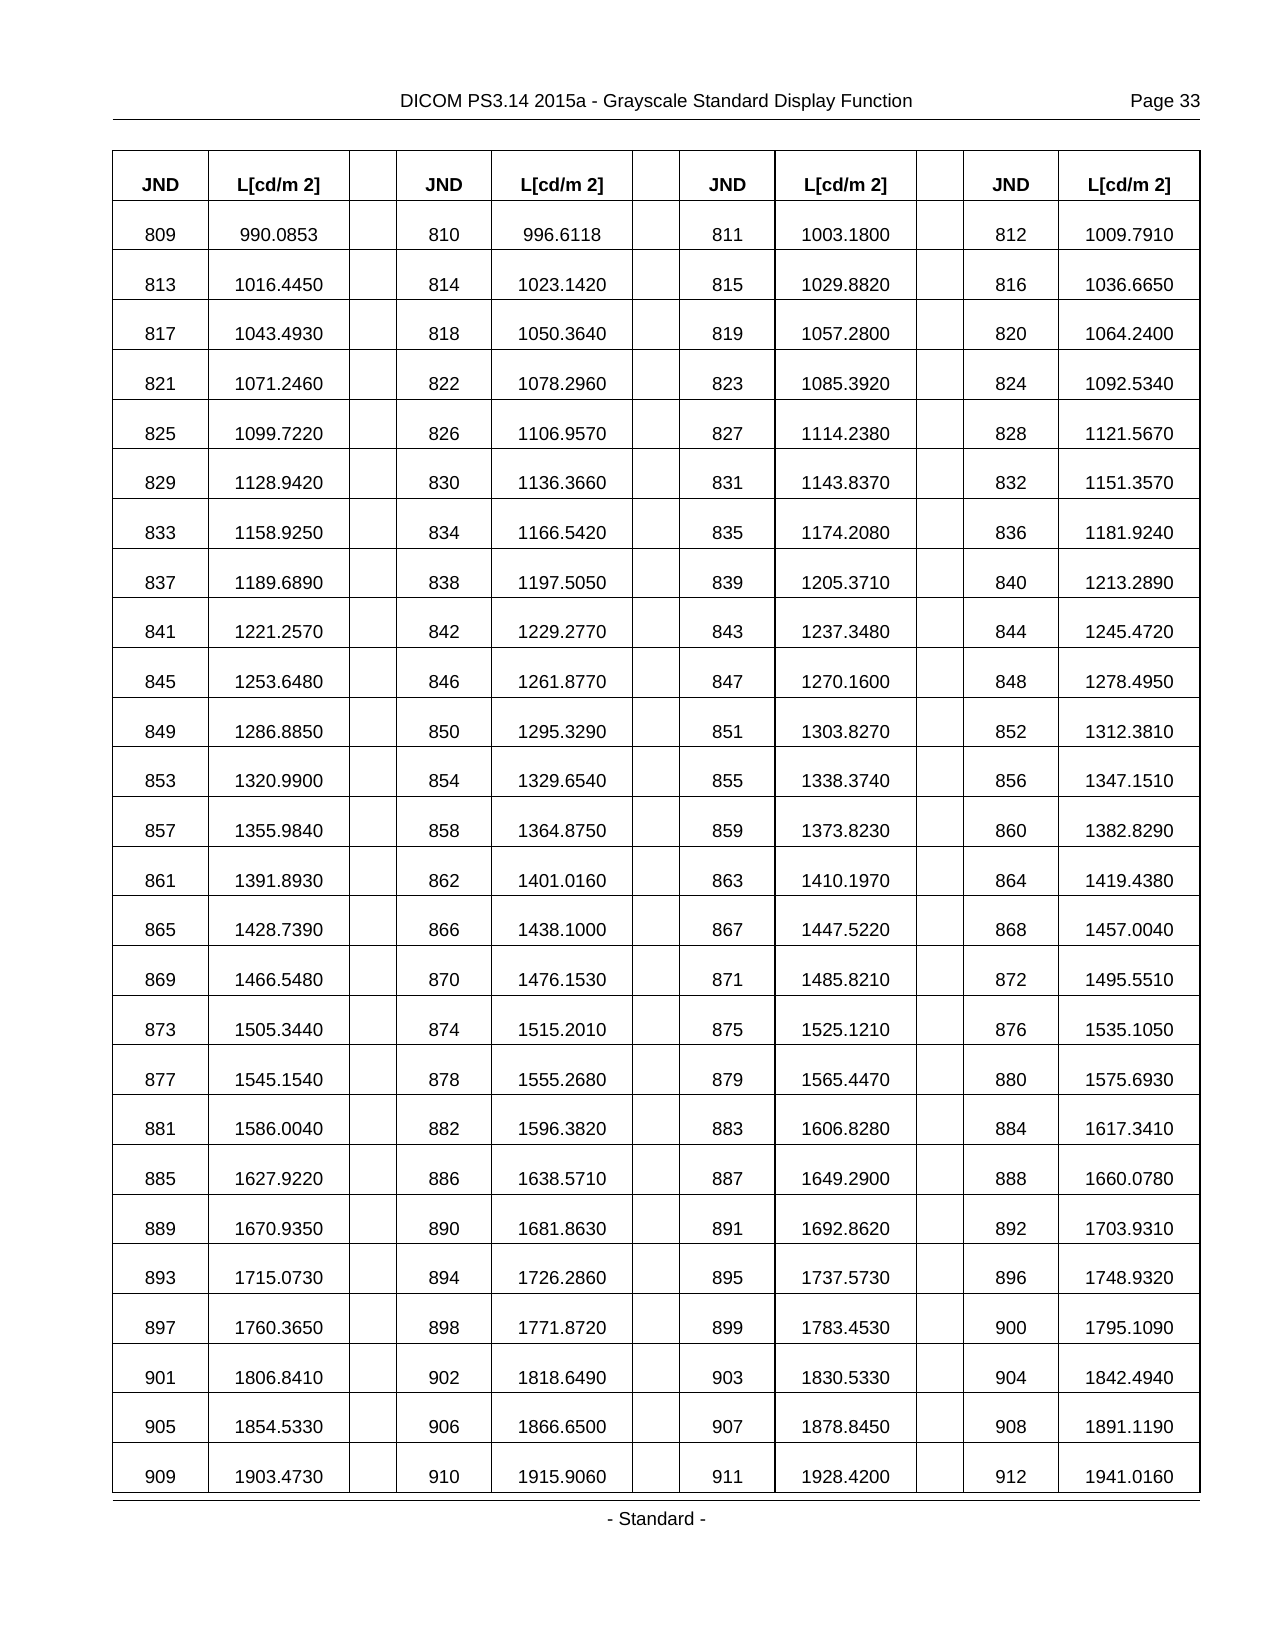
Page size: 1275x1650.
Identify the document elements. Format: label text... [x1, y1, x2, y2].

table_cell [633, 350, 679, 398]
table_cell 1737.5730 [776, 1244, 916, 1293]
table_cell [350, 1045, 396, 1094]
table_cell 1830.5330 [776, 1344, 916, 1392]
table_cell 1878.8450 [776, 1393, 916, 1442]
table_cell 837 [113, 549, 208, 597]
table_cell [917, 1393, 963, 1442]
table_cell 1447.5220 [776, 896, 916, 945]
table_cell 1410.1970 [776, 847, 916, 895]
table_cell 1703.9310 [1059, 1195, 1199, 1243]
table_cell 871 [680, 946, 774, 995]
table_cell 1085.3920 [776, 350, 916, 398]
table_cell 821 [113, 350, 208, 398]
table_cell 912 [964, 1443, 1058, 1492]
table_cell 1189.6890 [209, 549, 349, 597]
table_cell [350, 350, 396, 398]
table_cell 814 [397, 250, 491, 299]
table_cell 867 [680, 896, 774, 945]
table_cell [350, 847, 396, 895]
table_cell 1535.1050 [1059, 996, 1199, 1044]
table_cell [917, 1443, 963, 1492]
table_cell [633, 1344, 679, 1392]
table_cell 850 [397, 698, 491, 746]
table_cell [917, 1344, 963, 1392]
table_cell 1638.5710 [492, 1145, 632, 1193]
table_cell 1854.5330 [209, 1393, 349, 1442]
table_cell 1818.6490 [492, 1344, 632, 1392]
table_cell 1071.2460 [209, 350, 349, 398]
table_cell 1495.5510 [1059, 946, 1199, 995]
table_cell 857 [113, 797, 208, 846]
table_cell 868 [964, 896, 1058, 945]
table_cell 851 [680, 698, 774, 746]
table_cell 1009.7910 [1059, 201, 1199, 249]
table_cell 846 [397, 648, 491, 697]
table_cell 809 [113, 201, 208, 249]
table_cell [633, 499, 679, 547]
table_cell [633, 747, 679, 796]
table_cell 832 [964, 449, 1058, 498]
table_cell 865 [113, 896, 208, 945]
table_header [350, 151, 396, 200]
table_cell 824 [964, 350, 1058, 398]
table_header L[cd/m 2] [492, 151, 632, 200]
table_cell 810 [397, 201, 491, 249]
table_cell [350, 1393, 396, 1442]
table_cell [633, 400, 679, 448]
table_cell [917, 1244, 963, 1293]
table_cell [633, 847, 679, 895]
table_cell 827 [680, 400, 774, 448]
table_cell 887 [680, 1145, 774, 1193]
table_cell 1401.0160 [492, 847, 632, 895]
table_cell 866 [397, 896, 491, 945]
table_cell 883 [680, 1095, 774, 1144]
table_cell 905 [113, 1393, 208, 1442]
table_cell 1891.1190 [1059, 1393, 1199, 1442]
table_cell [350, 648, 396, 697]
table_cell [633, 996, 679, 1044]
table_cell 1237.3480 [776, 598, 916, 647]
table_cell 1029.8820 [776, 250, 916, 299]
table_cell 1806.8410 [209, 1344, 349, 1392]
table_cell 833 [113, 499, 208, 547]
table_cell 869 [113, 946, 208, 995]
table_cell 1347.1510 [1059, 747, 1199, 796]
table_cell 849 [113, 698, 208, 746]
table_cell [350, 549, 396, 597]
table_cell 862 [397, 847, 491, 895]
table_cell 844 [964, 598, 1058, 647]
table_cell 900 [964, 1294, 1058, 1342]
table_cell 1114.2380 [776, 400, 916, 448]
table_cell [350, 1195, 396, 1243]
table_cell 1760.3650 [209, 1294, 349, 1342]
table_cell 892 [964, 1195, 1058, 1243]
table_cell 1166.5420 [492, 499, 632, 547]
table_cell 880 [964, 1045, 1058, 1094]
table_header L[cd/m 2] [209, 151, 349, 200]
table_cell 901 [113, 1344, 208, 1392]
table_cell [633, 698, 679, 746]
table_cell [917, 201, 963, 249]
table_cell 884 [964, 1095, 1058, 1144]
table_cell 1229.2770 [492, 598, 632, 647]
table_cell [917, 698, 963, 746]
table_cell [633, 946, 679, 995]
table_cell [917, 648, 963, 697]
table_cell 835 [680, 499, 774, 547]
table_cell 841 [113, 598, 208, 647]
table_cell 1261.8770 [492, 648, 632, 697]
table_cell [633, 1095, 679, 1144]
table_cell 1003.1800 [776, 201, 916, 249]
table_cell [917, 896, 963, 945]
table_cell 1903.4730 [209, 1443, 349, 1492]
table_cell 881 [113, 1095, 208, 1144]
table_cell 1915.9060 [492, 1443, 632, 1492]
table_cell 888 [964, 1145, 1058, 1193]
table_cell 1286.8850 [209, 698, 349, 746]
table_cell 819 [680, 300, 774, 349]
table_cell 1036.6650 [1059, 250, 1199, 299]
table_cell 863 [680, 847, 774, 895]
table_cell 1355.9840 [209, 797, 349, 846]
table_cell [350, 1344, 396, 1392]
table_cell [917, 499, 963, 547]
table_cell [633, 549, 679, 597]
table_cell 1245.4720 [1059, 598, 1199, 647]
table_cell 812 [964, 201, 1058, 249]
table_cell 1795.1090 [1059, 1294, 1199, 1342]
table_cell [350, 449, 396, 498]
table_header [633, 151, 679, 200]
table_cell [917, 1095, 963, 1144]
table_cell 1866.6500 [492, 1393, 632, 1442]
table_cell [633, 300, 679, 349]
table_cell [350, 797, 396, 846]
table_cell [633, 648, 679, 697]
table_cell 1174.2080 [776, 499, 916, 547]
table_cell 996.6118 [492, 201, 632, 249]
table_cell 1043.4930 [209, 300, 349, 349]
table_cell 842 [397, 598, 491, 647]
table_cell 1364.8750 [492, 797, 632, 846]
table_cell [917, 1294, 963, 1342]
table_header [917, 151, 963, 200]
table_cell 911 [680, 1443, 774, 1492]
table_cell 845 [113, 648, 208, 697]
table_cell 823 [680, 350, 774, 398]
table_cell 1555.2680 [492, 1045, 632, 1094]
table_cell [350, 996, 396, 1044]
table_cell [633, 1443, 679, 1492]
table_cell 882 [397, 1095, 491, 1144]
table_cell [633, 1195, 679, 1243]
table_cell 1485.8210 [776, 946, 916, 995]
table_cell [917, 996, 963, 1044]
table_cell 1649.2900 [776, 1145, 916, 1193]
table_cell 818 [397, 300, 491, 349]
table_cell 1783.4530 [776, 1294, 916, 1342]
table_header L[cd/m 2] [776, 151, 916, 200]
table_cell 811 [680, 201, 774, 249]
table_cell 1681.8630 [492, 1195, 632, 1243]
table_cell 1050.3640 [492, 300, 632, 349]
table_cell [350, 1443, 396, 1492]
table_cell 817 [113, 300, 208, 349]
table_cell 839 [680, 549, 774, 597]
table_cell 1457.0040 [1059, 896, 1199, 945]
table_cell [350, 946, 396, 995]
table_cell 1057.2800 [776, 300, 916, 349]
table_cell [350, 250, 396, 299]
table_cell 831 [680, 449, 774, 498]
table_cell 896 [964, 1244, 1058, 1293]
table_cell [917, 549, 963, 597]
table_cell [350, 598, 396, 647]
table_cell 1842.4940 [1059, 1344, 1199, 1392]
table_header JND [964, 151, 1058, 200]
table_cell 886 [397, 1145, 491, 1193]
table_cell [633, 449, 679, 498]
table_cell 877 [113, 1045, 208, 1094]
table_cell 899 [680, 1294, 774, 1342]
table_cell [917, 449, 963, 498]
table_cell 1692.8620 [776, 1195, 916, 1243]
table_cell [917, 598, 963, 647]
table_cell 829 [113, 449, 208, 498]
table_cell 813 [113, 250, 208, 299]
table_cell 876 [964, 996, 1058, 1044]
table_cell 891 [680, 1195, 774, 1243]
table_cell 1941.0160 [1059, 1443, 1199, 1492]
table_cell 898 [397, 1294, 491, 1342]
table_cell 906 [397, 1393, 491, 1442]
table_cell [350, 300, 396, 349]
table_cell 894 [397, 1244, 491, 1293]
table_cell 828 [964, 400, 1058, 448]
table_cell 908 [964, 1393, 1058, 1442]
table_cell 1092.5340 [1059, 350, 1199, 398]
table_header JND [680, 151, 774, 200]
table_cell 1715.0730 [209, 1244, 349, 1293]
table_cell 1565.4470 [776, 1045, 916, 1094]
table_cell 847 [680, 648, 774, 697]
table_cell [350, 1294, 396, 1342]
table_cell [350, 201, 396, 249]
table_cell [633, 1145, 679, 1193]
table_cell 1181.9240 [1059, 499, 1199, 547]
table_cell 874 [397, 996, 491, 1044]
table_cell 848 [964, 648, 1058, 697]
table_header L[cd/m 2] [1059, 151, 1199, 200]
table_cell 858 [397, 797, 491, 846]
table_cell 890 [397, 1195, 491, 1243]
table_cell 1099.7220 [209, 400, 349, 448]
table_cell [633, 896, 679, 945]
table_cell 859 [680, 797, 774, 846]
table_cell 830 [397, 449, 491, 498]
table_cell 852 [964, 698, 1058, 746]
table_cell 1617.3410 [1059, 1095, 1199, 1144]
table_cell 840 [964, 549, 1058, 597]
table_cell 1143.8370 [776, 449, 916, 498]
table_cell 854 [397, 747, 491, 796]
table_cell [917, 1195, 963, 1243]
table_cell [917, 400, 963, 448]
table_cell [350, 400, 396, 448]
table_cell 836 [964, 499, 1058, 547]
table_cell 826 [397, 400, 491, 448]
table_cell 902 [397, 1344, 491, 1392]
table_cell 1515.2010 [492, 996, 632, 1044]
table_cell 909 [113, 1443, 208, 1492]
table_cell 838 [397, 549, 491, 597]
table_cell 872 [964, 946, 1058, 995]
table_cell [917, 250, 963, 299]
table_cell [633, 598, 679, 647]
table_cell 875 [680, 996, 774, 1044]
table_cell 990.0853 [209, 201, 349, 249]
table_cell 889 [113, 1195, 208, 1243]
table_cell 1606.8280 [776, 1095, 916, 1144]
table_cell 873 [113, 996, 208, 1044]
table_cell 843 [680, 598, 774, 647]
table_cell [917, 300, 963, 349]
table_cell 1382.8290 [1059, 797, 1199, 846]
table_cell [917, 747, 963, 796]
table_cell [350, 747, 396, 796]
table_cell 816 [964, 250, 1058, 299]
table_cell 1428.7390 [209, 896, 349, 945]
table_cell [917, 847, 963, 895]
table_cell [917, 1045, 963, 1094]
table_cell 1151.3570 [1059, 449, 1199, 498]
table_cell 815 [680, 250, 774, 299]
table_cell [350, 499, 396, 547]
table_cell 1064.2400 [1059, 300, 1199, 349]
table_cell 879 [680, 1045, 774, 1094]
table_cell 1295.3290 [492, 698, 632, 746]
table_header JND [113, 151, 208, 200]
table_cell 1771.8720 [492, 1294, 632, 1342]
table_cell 1205.3710 [776, 549, 916, 597]
table_cell 1312.3810 [1059, 698, 1199, 746]
table_cell 1197.5050 [492, 549, 632, 597]
table_cell 861 [113, 847, 208, 895]
table_cell 897 [113, 1294, 208, 1342]
table_cell 904 [964, 1344, 1058, 1392]
table_cell [633, 1045, 679, 1094]
table_cell 1213.2890 [1059, 549, 1199, 597]
table_cell 1726.2860 [492, 1244, 632, 1293]
table_cell 822 [397, 350, 491, 398]
table_cell 1128.9420 [209, 449, 349, 498]
table_cell 1438.1000 [492, 896, 632, 945]
table_cell 1596.3820 [492, 1095, 632, 1144]
table_cell [633, 250, 679, 299]
table_cell 1545.1540 [209, 1045, 349, 1094]
table_cell 820 [964, 300, 1058, 349]
table_cell 910 [397, 1443, 491, 1492]
table_cell [633, 1294, 679, 1342]
table_cell 1627.9220 [209, 1145, 349, 1193]
table_cell 1466.5480 [209, 946, 349, 995]
table_cell 1338.3740 [776, 747, 916, 796]
table_cell 1303.8270 [776, 698, 916, 746]
table_cell [350, 1244, 396, 1293]
table_cell 1253.6480 [209, 648, 349, 697]
table_cell [917, 797, 963, 846]
table_cell 1023.1420 [492, 250, 632, 299]
table_cell 1221.2570 [209, 598, 349, 647]
table_cell 1748.9320 [1059, 1244, 1199, 1293]
table_cell 825 [113, 400, 208, 448]
table_cell 870 [397, 946, 491, 995]
table_cell 856 [964, 747, 1058, 796]
table_cell 1278.4950 [1059, 648, 1199, 697]
table_cell 855 [680, 747, 774, 796]
table_cell 903 [680, 1344, 774, 1392]
table_cell 878 [397, 1045, 491, 1094]
table_cell 1121.5670 [1059, 400, 1199, 448]
table_cell [633, 1393, 679, 1442]
table_cell [633, 797, 679, 846]
table_cell 885 [113, 1145, 208, 1193]
table_cell 1078.2960 [492, 350, 632, 398]
table_cell 1270.1600 [776, 648, 916, 697]
table_cell 1928.4200 [776, 1443, 916, 1492]
table_cell 1106.9570 [492, 400, 632, 448]
table_cell [633, 1244, 679, 1293]
table_cell [350, 1145, 396, 1193]
table_cell 1660.0780 [1059, 1145, 1199, 1193]
table_cell [917, 1145, 963, 1193]
table_cell [917, 946, 963, 995]
table_cell [350, 1095, 396, 1144]
table_cell [917, 350, 963, 398]
table_cell 1586.0040 [209, 1095, 349, 1144]
table_cell 1016.4450 [209, 250, 349, 299]
table_cell 853 [113, 747, 208, 796]
table_cell 1575.6930 [1059, 1045, 1199, 1094]
table_cell 895 [680, 1244, 774, 1293]
table_cell 1476.1530 [492, 946, 632, 995]
table_cell 1373.8230 [776, 797, 916, 846]
table_cell 834 [397, 499, 491, 547]
table_cell 864 [964, 847, 1058, 895]
table_cell 1525.1210 [776, 996, 916, 1044]
table_cell 1505.3440 [209, 996, 349, 1044]
table_cell 1670.9350 [209, 1195, 349, 1243]
table_cell [633, 201, 679, 249]
table_cell 907 [680, 1393, 774, 1442]
table_cell 1158.9250 [209, 499, 349, 547]
table_cell 1320.9900 [209, 747, 349, 796]
table_header JND [397, 151, 491, 200]
table_cell [350, 896, 396, 945]
table_cell 1136.3660 [492, 449, 632, 498]
table_cell 1391.8930 [209, 847, 349, 895]
table_cell 893 [113, 1244, 208, 1293]
table_cell 1329.6540 [492, 747, 632, 796]
table_cell 1419.4380 [1059, 847, 1199, 895]
table_cell [350, 698, 396, 746]
table_cell 860 [964, 797, 1058, 846]
